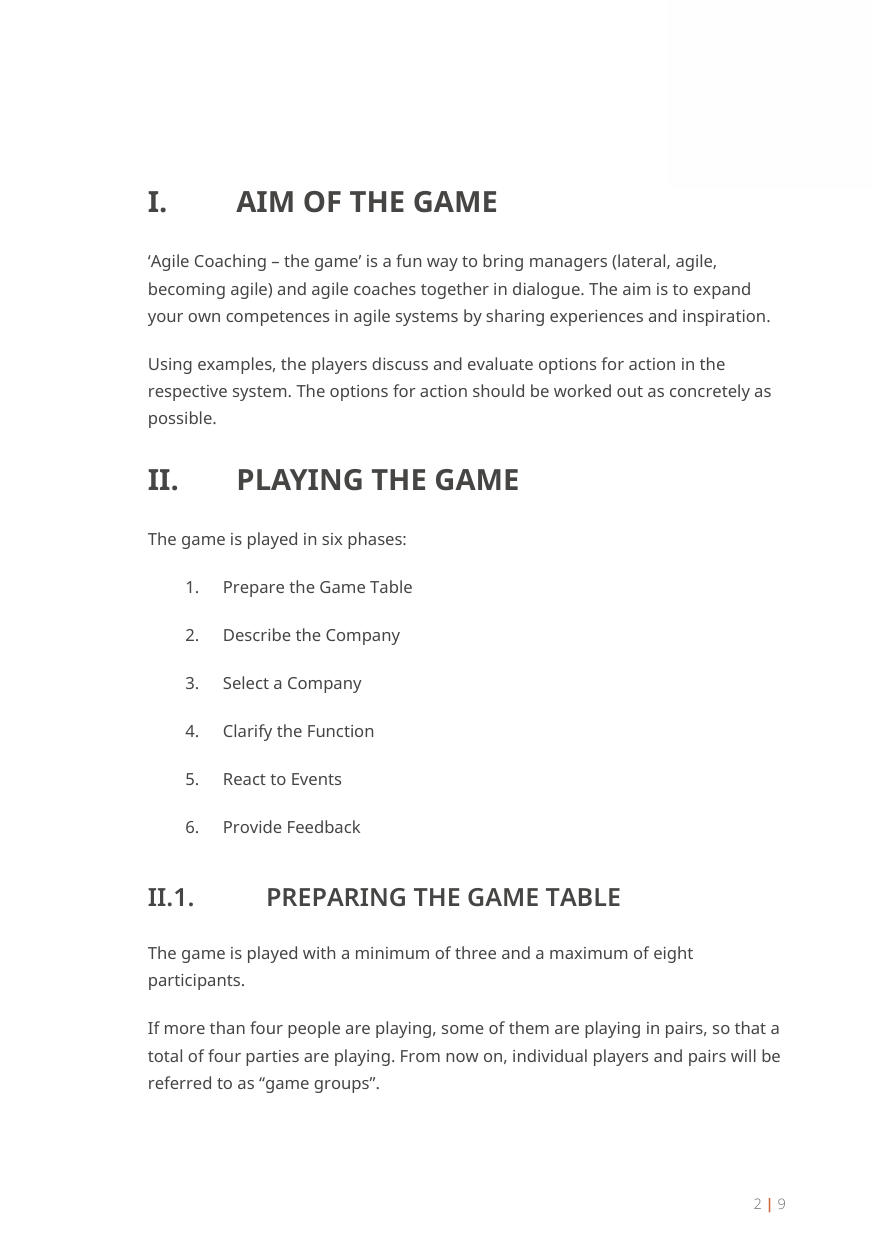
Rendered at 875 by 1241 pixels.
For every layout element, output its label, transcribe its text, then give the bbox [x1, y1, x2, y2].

text The game is played with a minimum of three and a maximum of eight participants. [148, 942, 786, 992]
list Describe the Company [185, 623, 786, 646]
text If more than four people are playing, some of them are playing in pairs, so that a total of four parties are playing. From now on, individual players and pairs will be referred to as “game groups”. [148, 1017, 786, 1094]
subtitle Playing the Game [148, 459, 786, 498]
list Provide Feedback [185, 815, 786, 838]
text Using examples, the players discuss and evaluate options for action in the respective system. The options for action should be worked out as concretely as possible. [148, 352, 786, 429]
subtitle Preparing the Game Table [148, 880, 786, 914]
list Clarify the Function [185, 719, 786, 742]
list Select a Company [185, 671, 786, 694]
list React to Events [185, 767, 786, 790]
list Prepare the Game Table [185, 575, 786, 598]
picture [667, 0, 874, 189]
subtitle Aim of the game [148, 181, 786, 221]
text The game is played in six phases: [148, 527, 786, 550]
text ‘Agile Coaching – the game’ is a fun way to bring managers (lateral, agile, becoming agile) and agile coaches together in dialogue. The aim is to expand your own competences in agile systems by sharing experiences and inspiration. [148, 250, 786, 327]
